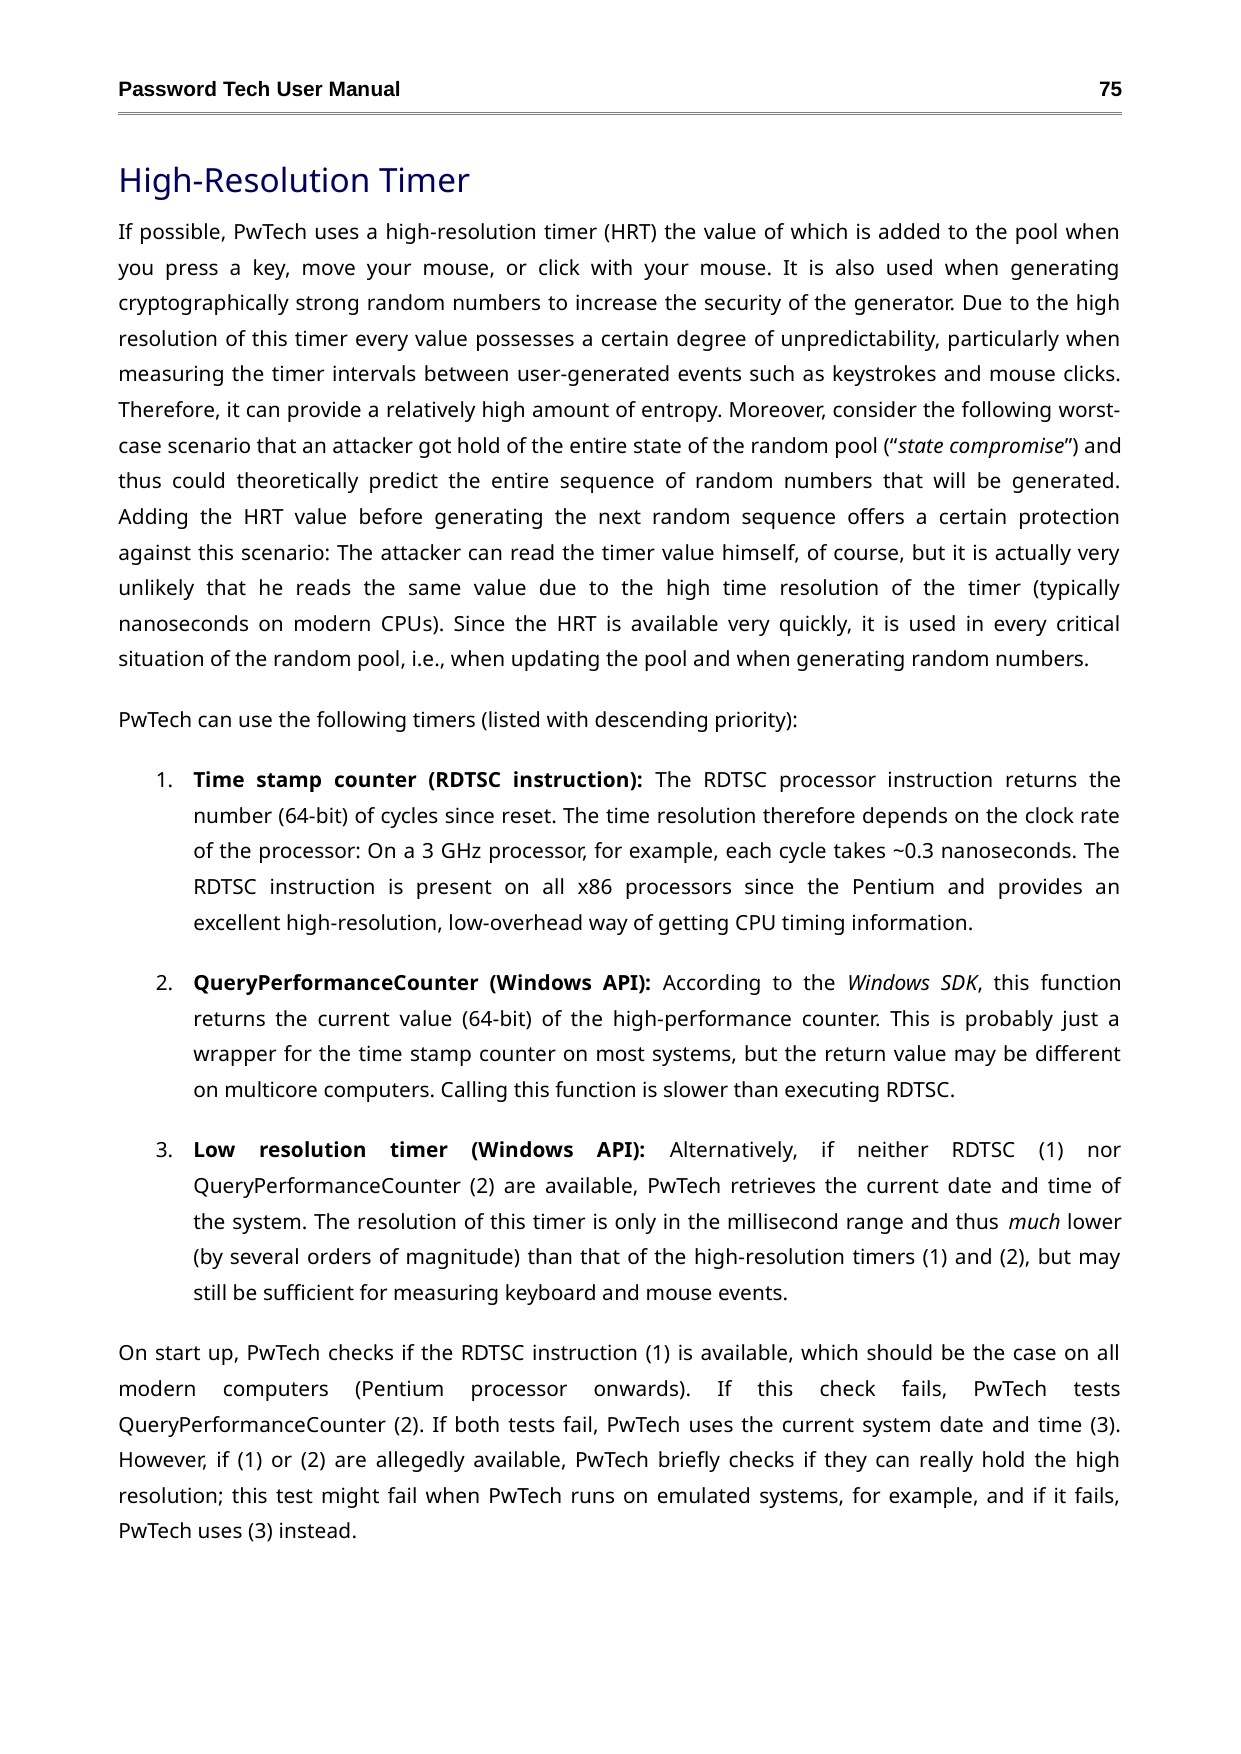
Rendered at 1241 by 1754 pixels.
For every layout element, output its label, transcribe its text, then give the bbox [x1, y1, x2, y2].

list Time stamp counter (RDTSC instruction): The RDTSC processor instruction returns the number (64-bit) of cycles since reset. The time resolution therefore depends on the clock rate of the processor: On a 3 GHz processor, for example, each cycle takes ~0.3 nanoseconds. The RDTSC instruction is present on all x86 processors since the Pentium and provides an excellent high-resolution, low-overhead way of getting CPU timing information. [156, 765, 1122, 936]
subtitle High-Resolution Timer [118, 156, 1122, 202]
list Low resolution timer (Windows API): Alternatively, if neither RDTSC (1) nor QueryPerformanceCounter (2) are available, PwTech retrieves the current date and time of the system. The resolution of this timer is only in the millisecond range and thus much lower (by several orders of magnitude) than that of the high-resolution timers (1) and (2), but may still be sufficient for measuring keyboard and mouse events. [156, 1135, 1122, 1306]
text If possible, PwTech uses a high-resolution timer (HRT) the value of which is added to the pool when you press a key, move your mouse, or click with your mouse. It is also used when generating cryptographically strong random numbers to increase the security of the generator. Due to the high resolution of this timer every value possesses a certain degree of unpredictability, particularly when measuring the timer intervals between user-generated events such as keystrokes and mouse clicks. Therefore, it can provide a relatively high amount of entropy. Moreover, consider the following worst-case scenario that an attacker got hold of the entire state of the random pool (“state compromise”) and thus could theoretically predict the entire sequence of random numbers that will be generated. Adding the HRT value before generating the next random sequence offers a certain protection against this scenario: The attacker can read the timer value himself, of course, but it is actually very unlikely that he reads the same value due to the high time resolution of the timer (typically nanoseconds on modern CPUs). Since the HRT is available very quickly, it is used in every critical situation of the random pool, i.e., when updating the pool and when generating random numbers. [118, 217, 1122, 673]
text PwTech can use the following timers (listed with descending priority): [118, 705, 1122, 733]
text On start up, PwTech checks if the RDTSC instruction (1) is available, which should be the case on all modern computers (Pentium processor onwards). If this check fails, PwTech tests QueryPerformanceCounter (2). If both tests fail, PwTech uses the current system date and time (3). However, if (1) or (2) are allegedly available, PwTech briefly checks if they can really hold the high resolution; this test might fail when PwTech runs on emulated systems, for example, and if it fails, PwTech uses (3) instead. [118, 1338, 1122, 1545]
list QueryPerformanceCounter (Windows API): According to the Windows SDK, this function returns the current value (64-bit) of the high-performance counter. This is probably just a wrapper for the time stamp counter on most systems, but the return value may be different on multicore computers. Calling this function is slower than executing RDTSC. [156, 968, 1122, 1103]
